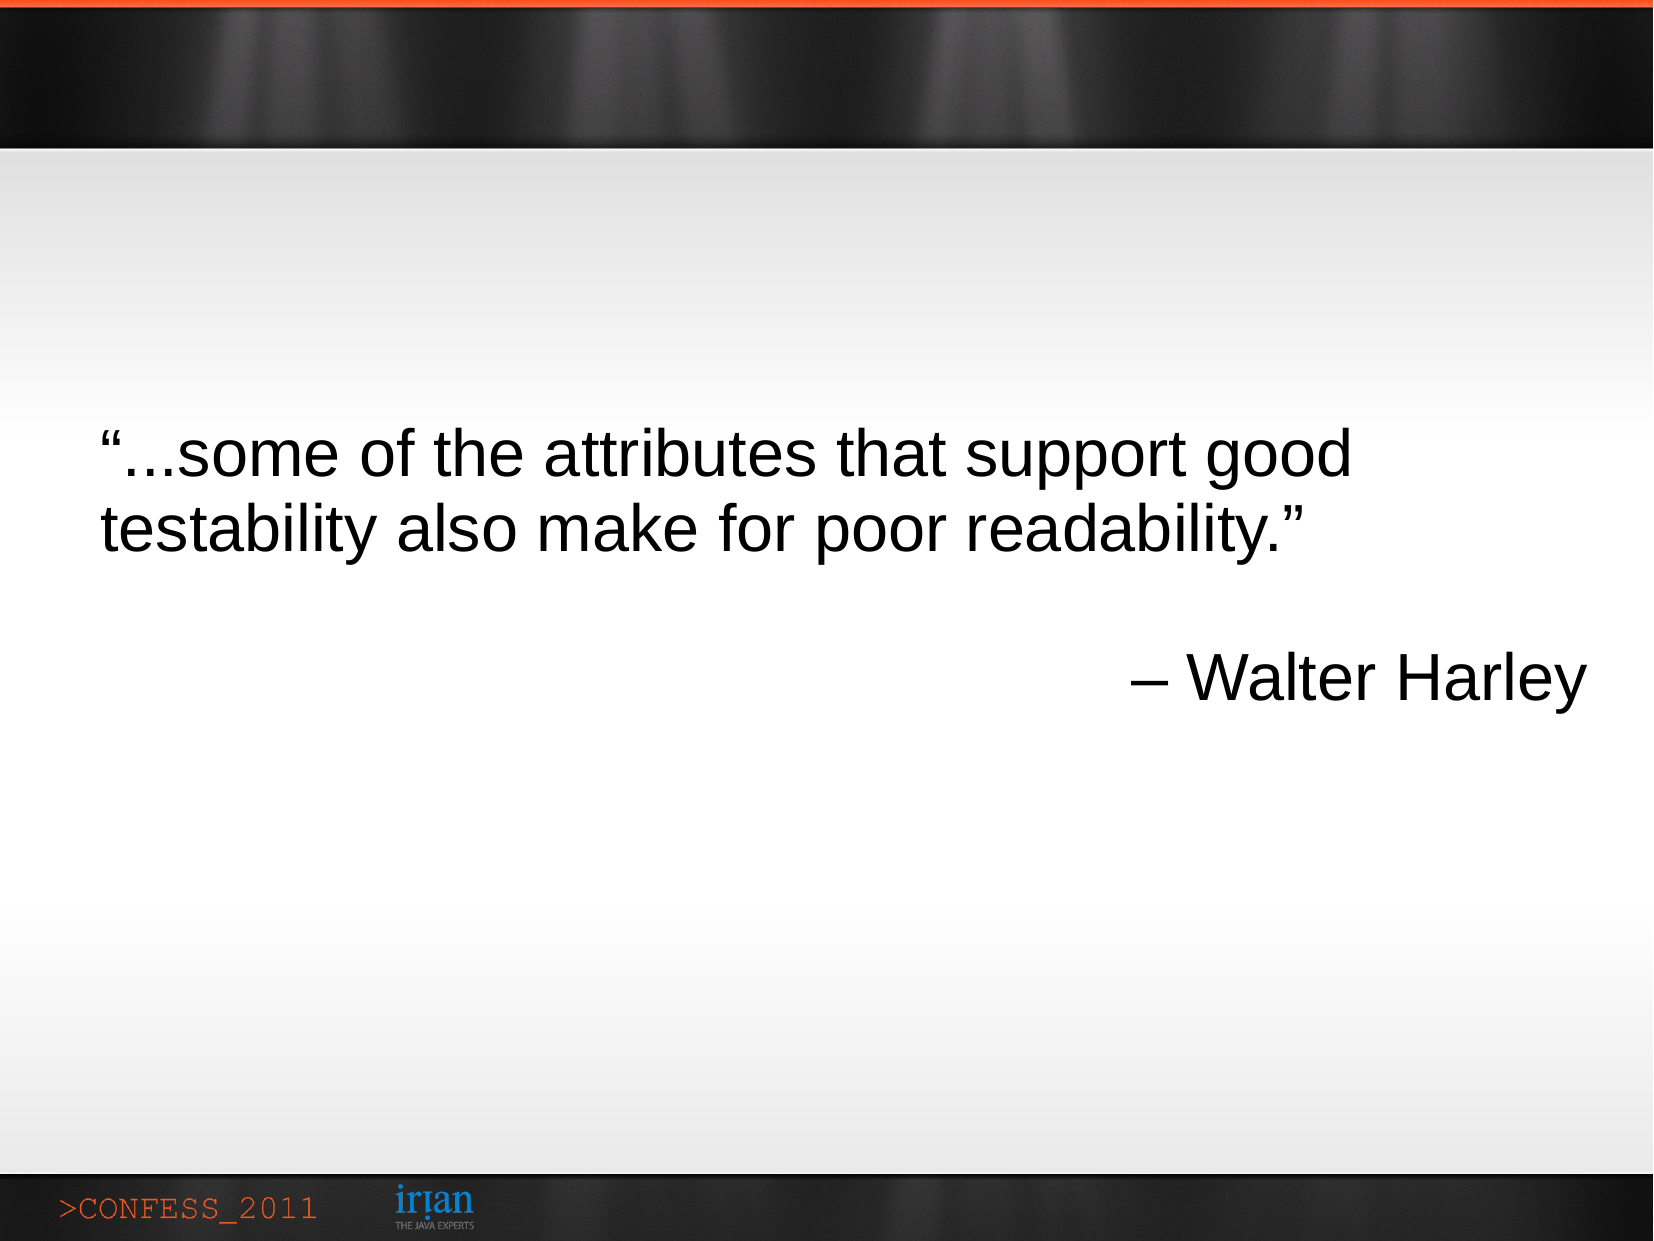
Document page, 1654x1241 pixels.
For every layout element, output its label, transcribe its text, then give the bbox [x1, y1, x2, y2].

text_box “...some of the attributes that support good testability also make for poor readability.” – Walter Harley [100, 6, 1589, 1125]
picture [0, 0, 1653, 1241]
